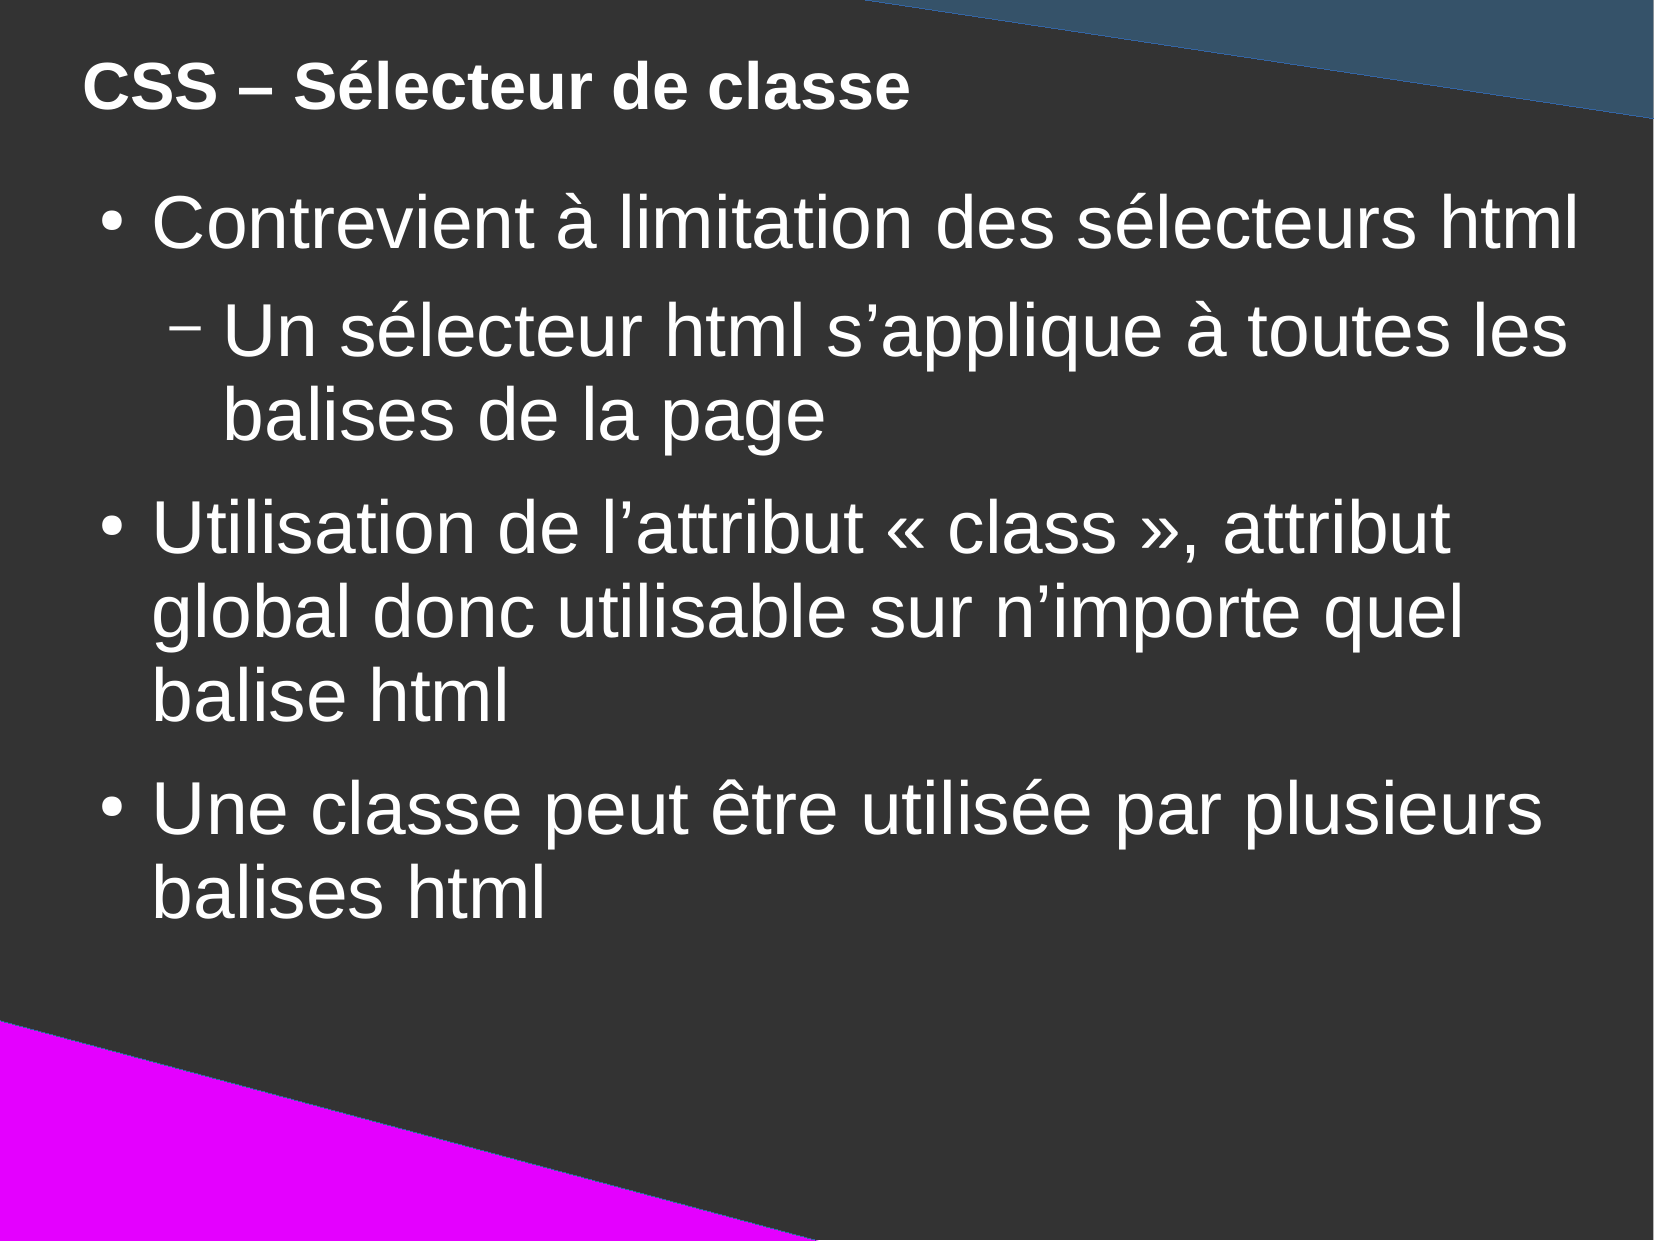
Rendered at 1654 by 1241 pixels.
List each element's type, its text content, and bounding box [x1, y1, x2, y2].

title CSS – Sélecteur de classe [82, 49, 1571, 152]
list Contrevient à limitation des sélecteurs html Un sélecteur html s’applique à toutes les balises de la page Utilisation de l’attribut « class », attribut global donc utilisable sur n’importe quel balise html Une classe peut être utilisée par plusieurs balises html [80, 180, 1605, 1080]
text_box [865, 0, 1654, 119]
text_box [0, 1020, 819, 1241]
